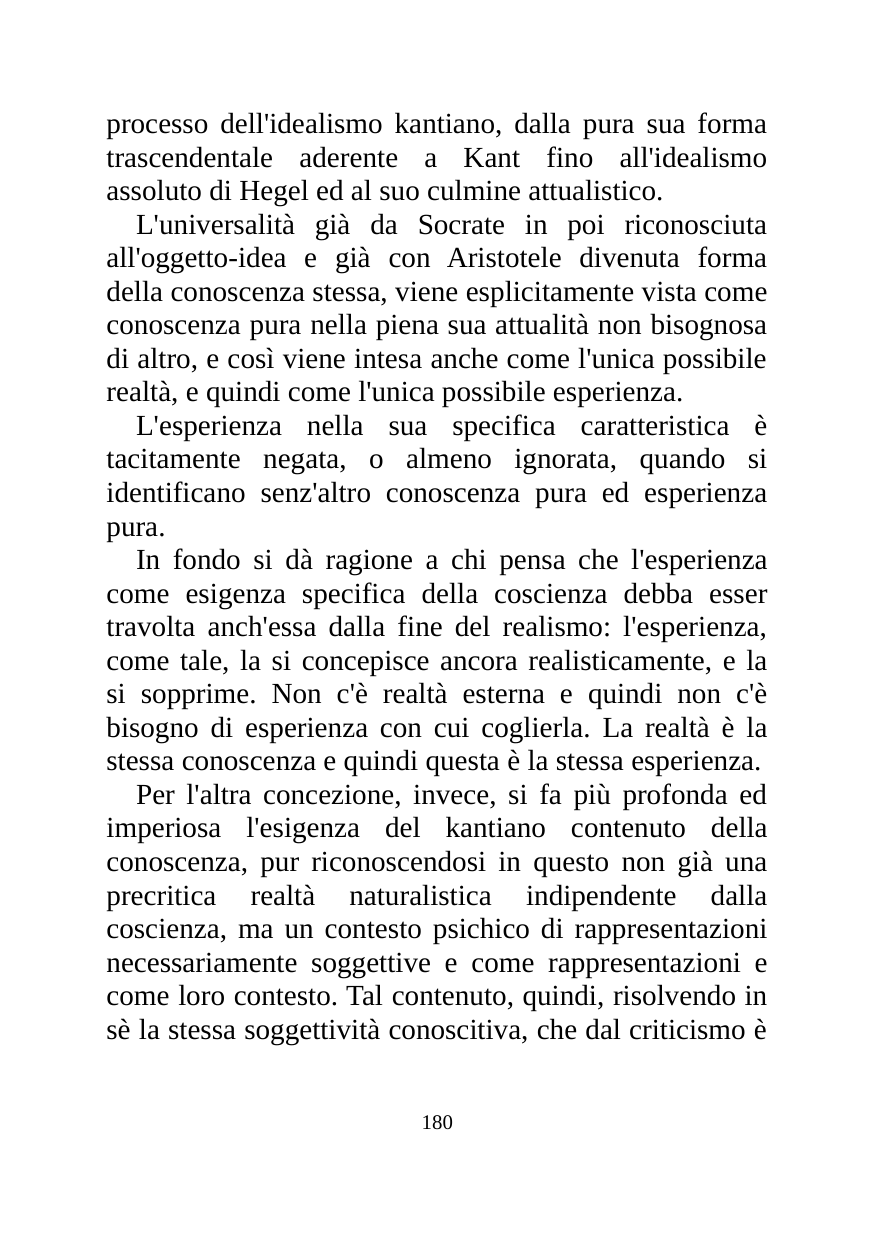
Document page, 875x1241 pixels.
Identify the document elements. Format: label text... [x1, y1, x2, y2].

text L'esperienza nella sua specifica caratteristica è tacitamente negata, o almeno ignorata, quando si identificano senz'altro conoscenza pura ed esperienza pura. [106, 408, 768, 542]
text In fondo si dà ragione a chi pensa che l'esperienza come esigenza specifica della coscienza debba esser travolta anch'essa dalla fine del realismo: l'esperienza, come tale, la si concepisce ancora realisticamente, e la si sopprime. Non c'è realtà esterna e quindi non c'è bisogno di esperienza con cui coglierla. La realtà è la stessa conoscenza e quindi questa è la stessa esperienza. [106, 542, 768, 777]
text processo dell'idealismo kantiano, dalla pura sua forma trascendentale aderente a Kant fino all'idealismo assoluto di Hegel ed al suo culmine attualistico. [106, 106, 768, 207]
text Per l'altra concezione, invece, si fa più profonda ed imperiosa l'esigenza del kantiano contenuto della conoscenza, pur riconoscendosi in questo non già una precritica realtà naturalistica indipendente dalla coscienza, ma un contesto psichico di rappresentazioni necessariamente soggettive e come rappresentazioni e come loro contesto. Tal contenuto, quindi, risolvendo in sè la stessa soggettività conoscitiva, che dal criticismo è [106, 777, 768, 1045]
text L'universalità già da Socrate in poi riconosciuta all'oggetto-idea e già con Aristotele divenuta forma della conoscenza stessa, viene esplicitamente vista come conoscenza pura nella piena sua attualità non bisognosa di altro, e così viene intesa anche come l'unica possibile realtà, e quindi come l'unica possibile esperienza. [106, 207, 768, 408]
